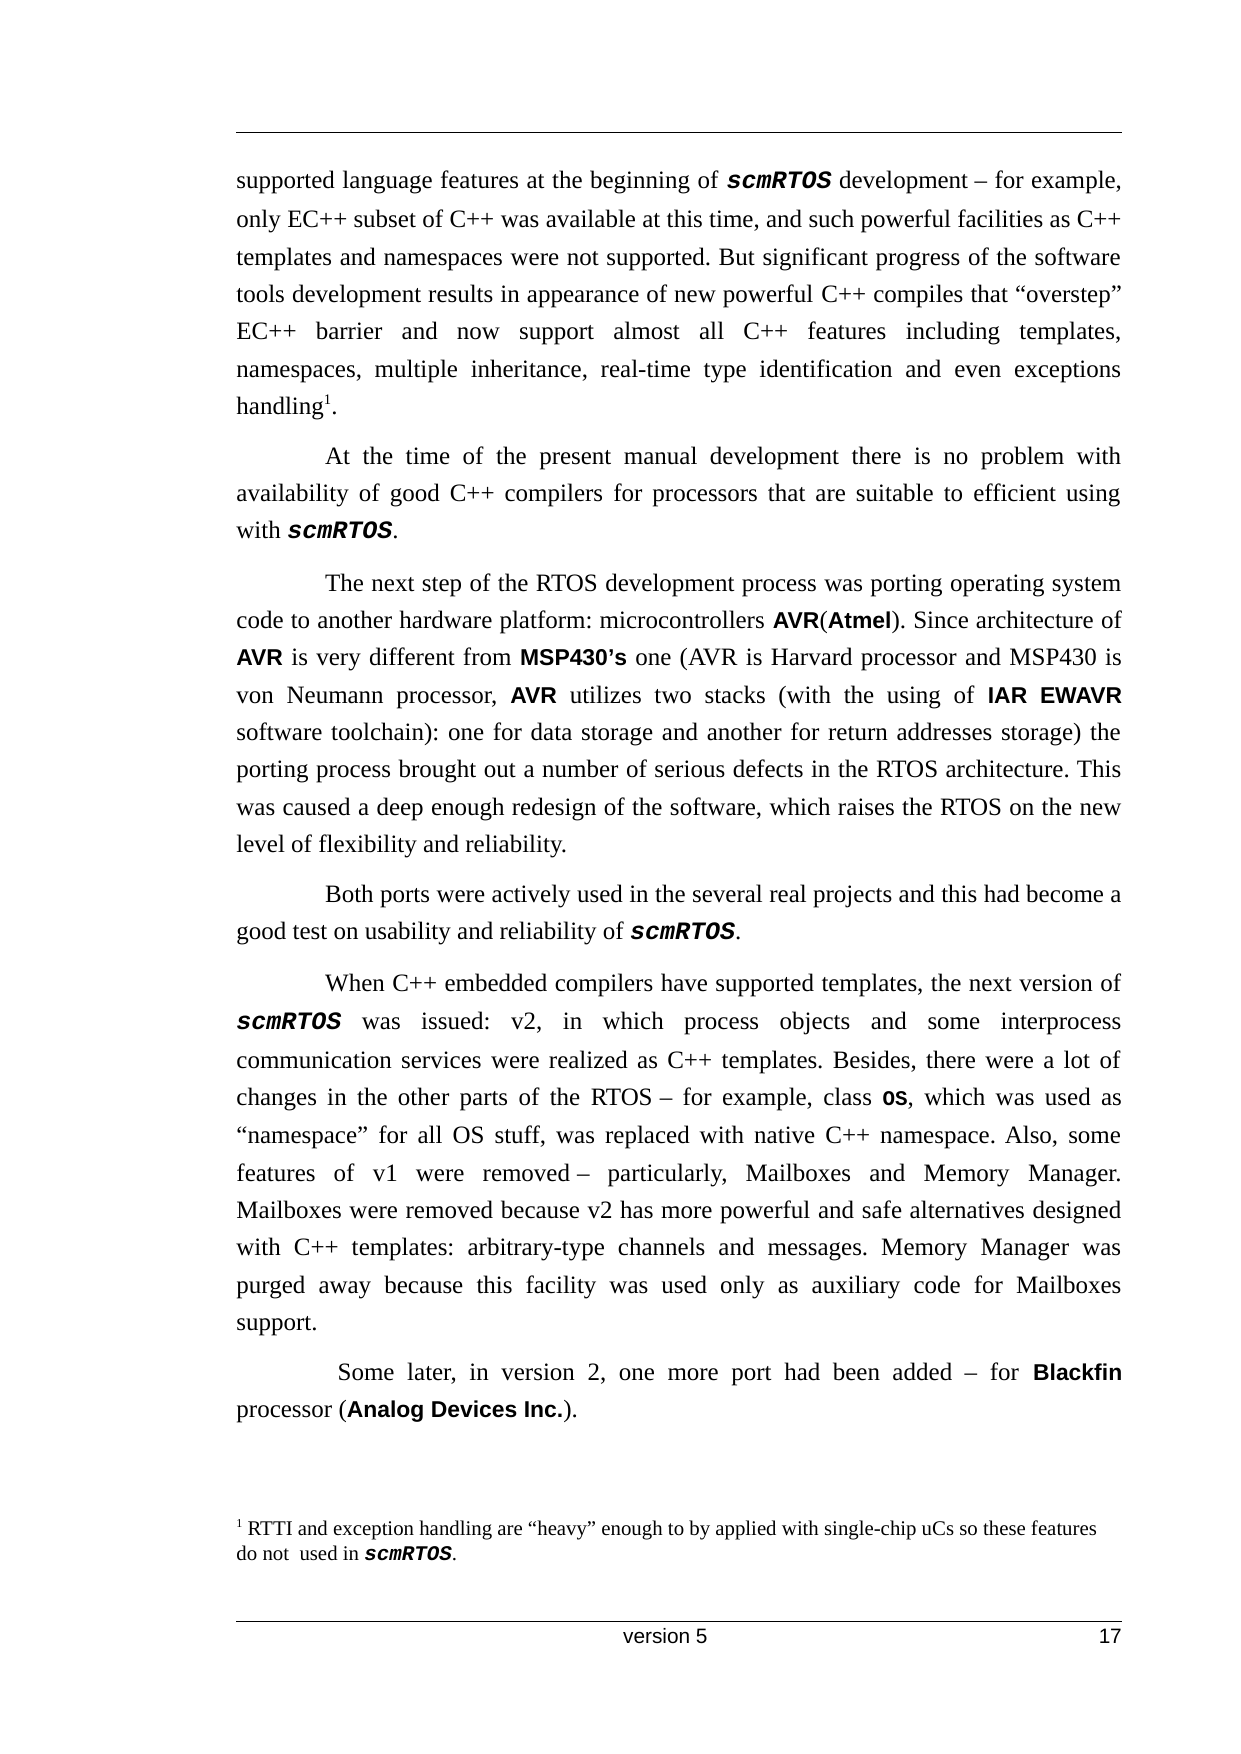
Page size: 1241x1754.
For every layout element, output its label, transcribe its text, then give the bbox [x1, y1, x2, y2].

text Some later, in version 2, one more port had been added – for Blackfin processor (Analog Devices Inc.). [236, 1357, 1122, 1423]
text When C++ embedded compilers have supported templates, the next version of scmRTOS was issued: v2, in which process objects and some interprocess communication services were realized as C++ templates. Besides, there were a lot of changes in the other parts of the RTOS – for example, class OS, which was used as “namespace” for all OS stuff, was replaced with native C++ namespace. Also, some features of v1 were removed – particularly, Mailboxes and Memory Manager. Mailboxes were removed because v2 has more powerful and safe alternatives designed with C++ templates: arbitrary-type channels and messages. Memory Manager was purged away because this facility was used only as auxiliary code for Mailboxes support. [236, 968, 1122, 1336]
text Both ports were actively used in the several real projects and this had become a good test on usability and reliability of scmRTOS. [236, 879, 1122, 947]
text At the time of the present manual development there is no problem with availability of good C++ compilers for processors that are suitable to efficient using with scmRTOS. [236, 441, 1122, 546]
text RTTI and exception handling are “heavy” enough to by applied with single-chip uCs so these features do not used in scmRTOS. [236, 1516, 1122, 1566]
text supported language features at the beginning of scmRTOS development – for example, only EC++ subset of C++ was available at this time, and such powerful facilities as C++ templates and namespaces were not supported. But significant progress of the software tools development results in appearance of new powerful C++ compiles that “overstep” EC+⁠+ barrier and now support almost all C++ features including templates, namespaces, multiple inheritance, real-time type identification and even exceptions handling. [236, 165, 1122, 420]
text The next step of the RTOS development process was porting operating system code to another hardware platform: microcontrollers AVR(Atmel). Since architecture of AVR is very different from MSP430’s one (AVR is Harvard processor and MSP430 is von Neumann processor, AVR utilizes two stacks (with the using of IAR EWAVR software toolchain): one for data storage and another for return addresses storage) the porting process brought out a number of serious defects in the RTOS architecture. This was caused a deep enough redesign of the software, which raises the RTOS on the new level of flexibility and reliability. [236, 568, 1122, 858]
